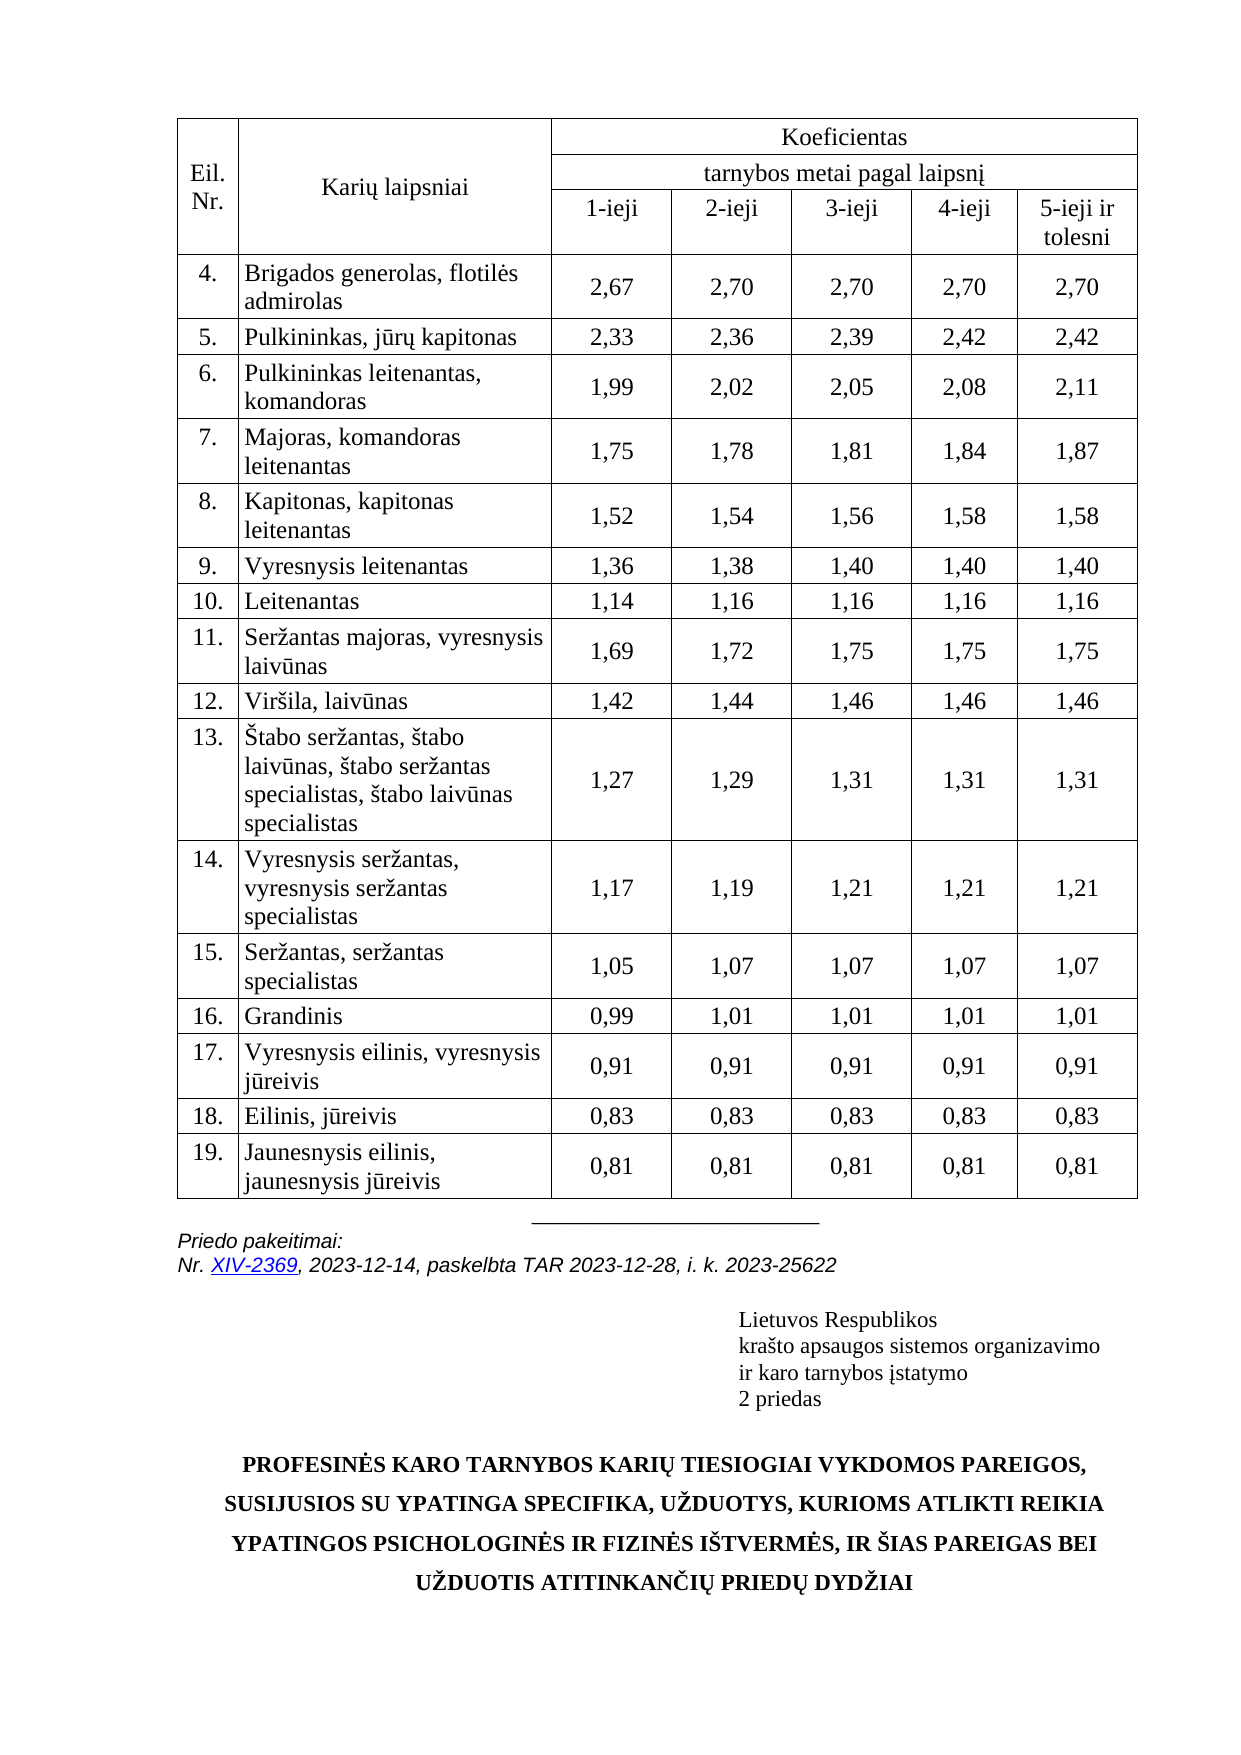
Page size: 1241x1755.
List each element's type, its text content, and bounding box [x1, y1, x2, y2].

table_cell 1,42 [552, 684, 671, 718]
text 2 priedas [177, 1385, 1152, 1411]
table_cell 2,42 [1018, 319, 1137, 354]
table_cell 2,11 [1018, 355, 1137, 418]
table_cell 0,83 [912, 1099, 1017, 1133]
table_cell Štabo seržantas, štabo laivūnas, štabo seržantas specialistas, štabo laivūnas specialistas [239, 719, 551, 840]
text krašto apsaugos sistemos organizavimo [177, 1332, 1152, 1359]
table_cell 2,42 [912, 319, 1017, 354]
table_cell tarnybos metai pagal laipsnį [552, 155, 1137, 189]
table_cell 1,58 [912, 484, 1017, 547]
table_cell 2,36 [672, 319, 791, 354]
table_cell 2,70 [792, 255, 911, 318]
table_cell 1,01 [912, 999, 1017, 1033]
table_cell 1,46 [792, 684, 911, 718]
table_cell 1,87 [1018, 419, 1137, 482]
table_cell 0,91 [1018, 1034, 1137, 1097]
table_cell 0,99 [552, 999, 671, 1033]
table_cell 15. [178, 934, 238, 997]
table_cell 1,14 [552, 584, 671, 618]
table_header Eil. Nr. [178, 119, 238, 254]
table_cell 1,75 [552, 419, 671, 482]
table_cell 0,81 [672, 1134, 791, 1197]
table_cell Vyresnysis leitenantas [239, 548, 551, 582]
table_cell 19. [178, 1134, 238, 1197]
table_cell 1,75 [912, 619, 1017, 682]
table_cell 1,16 [792, 584, 911, 618]
table_cell 0,91 [552, 1034, 671, 1097]
table_cell 13. [178, 719, 238, 840]
table_cell 1,40 [1018, 548, 1137, 582]
table_cell 17. [178, 1034, 238, 1097]
table_cell 1,38 [672, 548, 791, 582]
table_cell Jaunesnysis eilinis, jaunesnysis jūreivis [239, 1134, 551, 1197]
table_cell 1,75 [1018, 619, 1137, 682]
table_cell 1,07 [672, 934, 791, 997]
table_cell 0,91 [912, 1034, 1017, 1097]
table_cell 0,81 [792, 1134, 911, 1197]
table_cell 1,31 [792, 719, 911, 840]
table_cell Majoras, komandoras leitenantas [239, 419, 551, 482]
table_cell 1,44 [672, 684, 791, 718]
table_cell 2,70 [912, 255, 1017, 318]
table_cell 5. [178, 319, 238, 354]
table_cell 1,05 [552, 934, 671, 997]
table_cell 16. [178, 999, 238, 1033]
table_cell 1,78 [672, 419, 791, 482]
table_cell 2,08 [912, 355, 1017, 418]
table_cell 9. [178, 548, 238, 582]
table_cell 1,84 [912, 419, 1017, 482]
table_cell 1,21 [912, 841, 1017, 933]
table_cell 0,83 [792, 1099, 911, 1133]
text Priedo pakeitimai: [177, 1229, 1152, 1253]
table_cell 1,07 [792, 934, 911, 997]
table_cell Seržantas majoras, vyresnysis laivūnas [239, 619, 551, 682]
text Lietuvos Respublikos [177, 1306, 1152, 1332]
table_cell 1,01 [672, 999, 791, 1033]
table_cell 1,29 [672, 719, 791, 840]
table_cell Vyresnysis eilinis, vyresnysis jūreivis [239, 1034, 551, 1097]
table_cell 2,39 [792, 319, 911, 354]
table_cell 1,46 [1018, 684, 1137, 718]
table_cell 1,07 [912, 934, 1017, 997]
table_cell 3-ieji [792, 190, 911, 254]
table_cell 0,91 [672, 1034, 791, 1097]
table_cell 1,21 [1018, 841, 1137, 933]
table_cell Brigados generolas, flotilės admirolas [239, 255, 551, 318]
table_cell 1,01 [792, 999, 911, 1033]
table_cell 6. [178, 355, 238, 418]
table_header Karių laipsniai [239, 119, 551, 254]
table_cell 1,46 [912, 684, 1017, 718]
table_cell 1,58 [1018, 484, 1137, 547]
table_cell Viršila, laivūnas [239, 684, 551, 718]
table_cell 1-ieji [552, 190, 671, 254]
table_cell 0,83 [1018, 1099, 1137, 1133]
table_cell 1,16 [912, 584, 1017, 618]
table_cell 1,72 [672, 619, 791, 682]
table_cell 1,17 [552, 841, 671, 933]
table_cell 1,69 [552, 619, 671, 682]
table_cell 14. [178, 841, 238, 933]
table_cell 2,70 [1018, 255, 1137, 318]
table_cell 1,01 [1018, 999, 1137, 1033]
table_cell 1,07 [1018, 934, 1137, 997]
table_cell 1,31 [912, 719, 1017, 840]
table_cell 1,52 [552, 484, 671, 547]
table_cell 0,81 [1018, 1134, 1137, 1197]
table_cell 2,70 [672, 255, 791, 318]
table_cell 11. [178, 619, 238, 682]
table_cell 1,99 [552, 355, 671, 418]
table_cell Grandinis [239, 999, 551, 1033]
table_cell 12. [178, 684, 238, 718]
table_cell 1,40 [792, 548, 911, 582]
table_cell Leitenantas [239, 584, 551, 618]
text _______________________ [177, 1198, 1152, 1227]
table_cell 1,16 [672, 584, 791, 618]
table_cell 2,02 [672, 355, 791, 418]
table_cell Pulkininkas, jūrų kapitonas [239, 319, 551, 354]
table_cell 1,16 [1018, 584, 1137, 618]
table_cell Kapitonas, kapitonas leitenantas [239, 484, 551, 547]
table_cell Vyresnysis seržantas, vyresnysis seržantas specialistas [239, 841, 551, 933]
table_cell 8. [178, 484, 238, 547]
text Nr. XIV-2369, 2023-12-14, paskelbta TAR 2023-12-28, i. k. 2023-25622 [177, 1253, 1152, 1277]
table_cell 0,81 [912, 1134, 1017, 1197]
table_cell 1,56 [792, 484, 911, 547]
table_cell 1,19 [672, 841, 791, 933]
table_cell 0,81 [552, 1134, 671, 1197]
table_cell 0,83 [672, 1099, 791, 1133]
table_cell 2,05 [792, 355, 911, 418]
table_cell Eilinis, jūreivis [239, 1099, 551, 1133]
table_cell 1,54 [672, 484, 791, 547]
table_cell 1,36 [552, 548, 671, 582]
table_cell 1,27 [552, 719, 671, 840]
table_cell 1,31 [1018, 719, 1137, 840]
table_cell Pulkininkas leitenantas, komandoras [239, 355, 551, 418]
table_cell 10. [178, 584, 238, 618]
table_cell 1,40 [912, 548, 1017, 582]
table_cell 1,81 [792, 419, 911, 482]
table_cell 0,91 [792, 1034, 911, 1097]
table_cell 2,33 [552, 319, 671, 354]
table_cell 1,75 [792, 619, 911, 682]
table_cell 2-ieji [672, 190, 791, 254]
text ir karo tarnybos įstatymo [177, 1359, 1152, 1385]
table_header Koeficientas [552, 119, 1137, 154]
table_cell 2,67 [552, 255, 671, 318]
table_cell 4. [178, 255, 238, 318]
table_cell 0,83 [552, 1099, 671, 1133]
text PROFESINĖS KARO TARNYBOS KARIŲ TIESIOGIAI VYKDOMOS PAREIGOS, SUSIJUSIOS SU YPATINGA SPECIFIKA, UŽDUOTYS, KURIOMS ATLIKTI REIKIA YPATINGOS PSICHOLOGINĖS IR FIZINĖS IŠTVERMĖS, IR ŠIAS PAREIGAS BEI UŽDUOTIS ATITINKANČIŲ PRIEDŲ DYDŽIAI [177, 1451, 1152, 1596]
table_cell 7. [178, 419, 238, 482]
table_cell 5-ieji ir tolesni [1018, 190, 1137, 254]
table_cell Seržantas, seržantas specialistas [239, 934, 551, 997]
table_cell 18. [178, 1099, 238, 1133]
table_cell 1,21 [792, 841, 911, 933]
table_cell 4-ieji [912, 190, 1017, 254]
